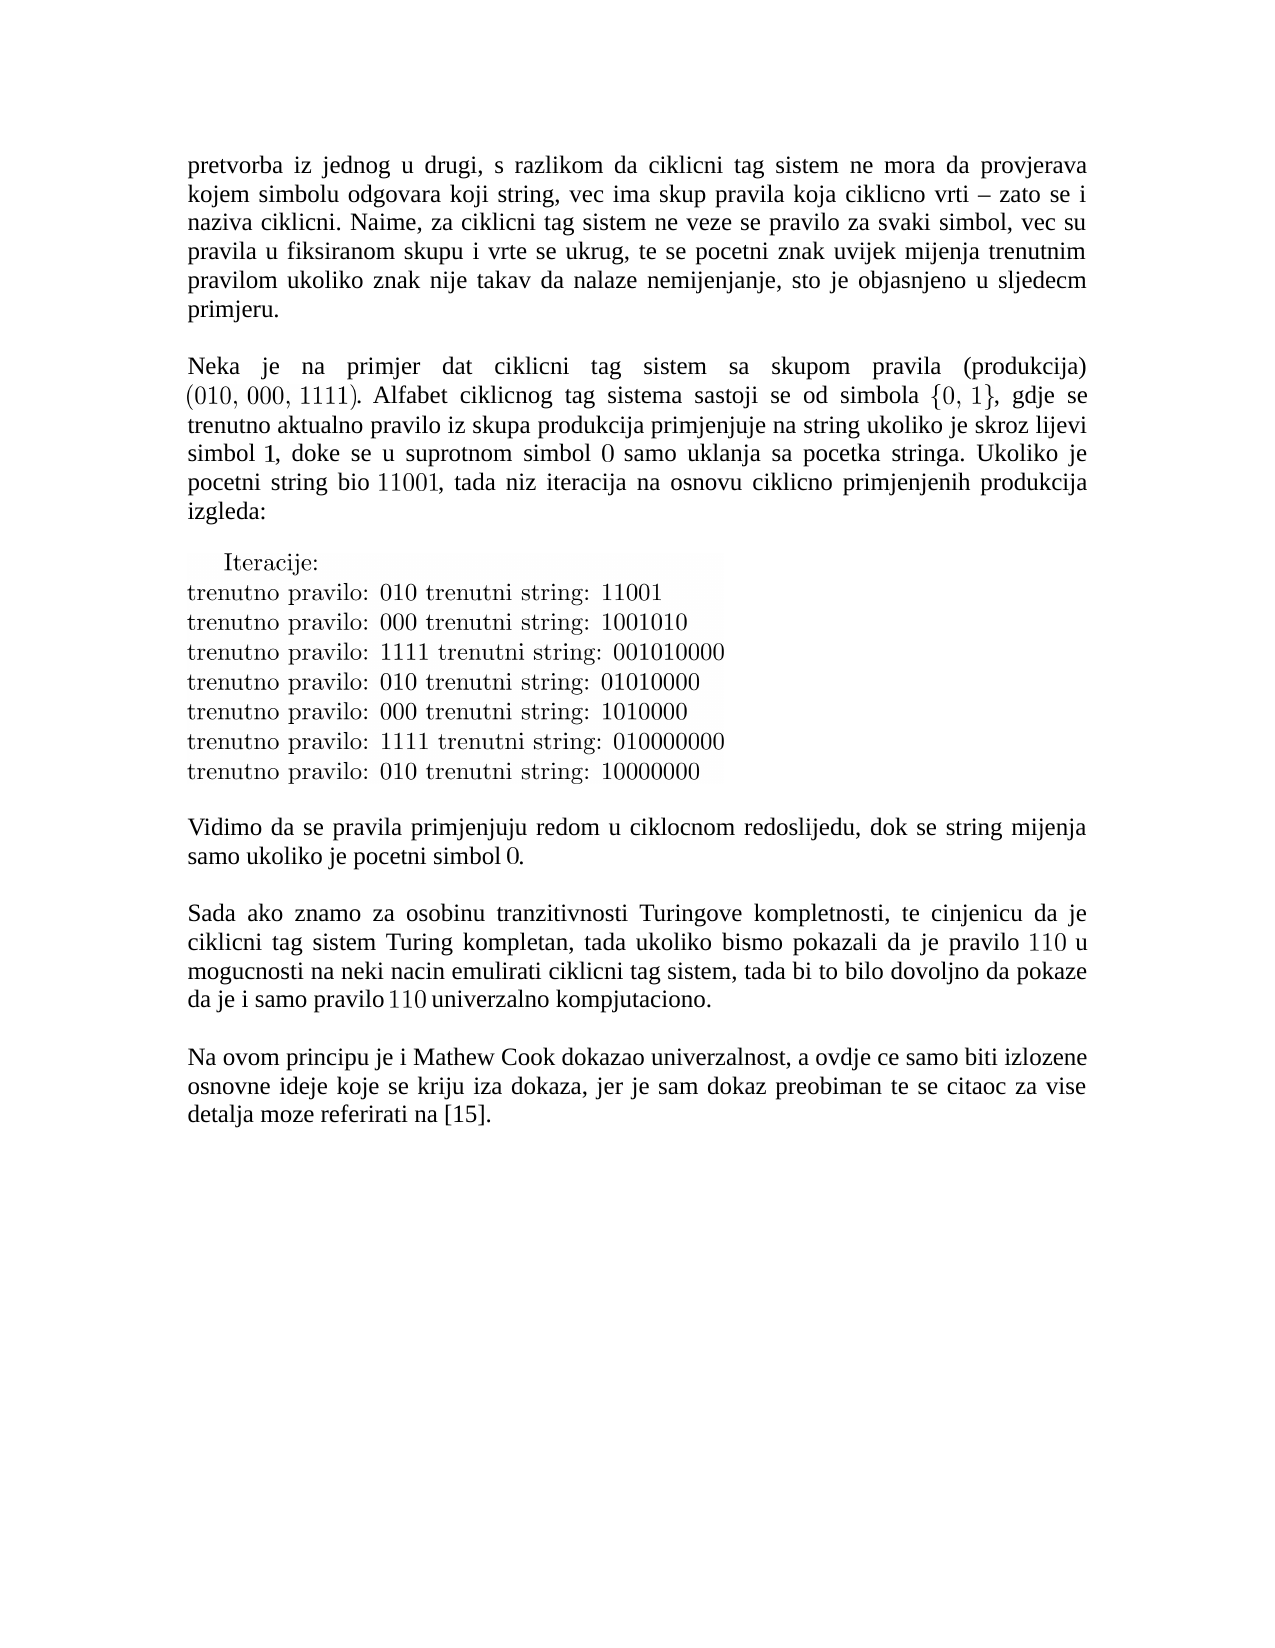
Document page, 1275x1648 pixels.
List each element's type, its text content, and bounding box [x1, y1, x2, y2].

picture [379, 473, 438, 491]
picture [1030, 933, 1066, 951]
picture [187, 553, 724, 784]
picture [931, 384, 994, 410]
picture [390, 990, 426, 1008]
text pretvorba iz jednog u drugi, s razlikom da ciklicni tag sistem ne mora da provjerava kojem simbolu odgovara koji string, vec ima skup pravila koja ciklicno vrti – zato se i naziva ciklicni. Naime, za ciklicni tag sistem ne veze se pravilo za svaki simbol, vec su pravila u fiksiranom skupu i vrte se ukrug, te se pocetni znak uvijek mijenja trenutnim pravilom ukoliko znak nije takav da nalaze nemijenjanje, sto je objasnjeno u sljedecm primjeru. [187, 150, 1088, 322]
text Sada ako znamo za osobinu tranzitivnosti Turingove kompletnosti, te cinjenicu da je ciklicni tag sistem Turing kompletan, tada ukoliko bismo pokazali da je pravilo u mogucnosti na neki nacin emulirati ciklicni tag sistem, tada bi to bilo dovoljno da pokaze da je i samo pravilo univerzalno kompjutaciono. [187, 898, 1088, 1013]
picture [265, 445, 275, 462]
picture [507, 847, 519, 864]
text Neka je na primjer dat ciklicni tag sistem sa skupom pravila (produkcija) . Alfabet ciklicnog tag sistema sastoji se od simbola , gdje se trenutno aktualno pravilo iz skupa produkcija primjenjuje na string ukoliko je skroz lijevi simbol , doke se u suprotnom simbol samo uklanja sa pocetka stringa. Ukoliko je pocetni string bio , tada niz iteracija na osnovu ciklicno primjenjenih produkcija izgleda: [187, 351, 1088, 525]
text Vidimo da se pravila primjenjuju redom u ciklocnom redoslijedu, dok se string mijenja samo ukoliko je pocetni simbol . [187, 812, 1088, 869]
picture [602, 444, 614, 462]
text Na ovom principu je i Mathew Cook dokazao univerzalnost, a ovdje ce samo biti izlozene osnovne ideje koje se kriju iza dokaza, jer je sam dokaz preobiman te se citaoc za vise detalja moze referirati na [15]. [187, 1042, 1088, 1128]
picture [187, 384, 356, 410]
